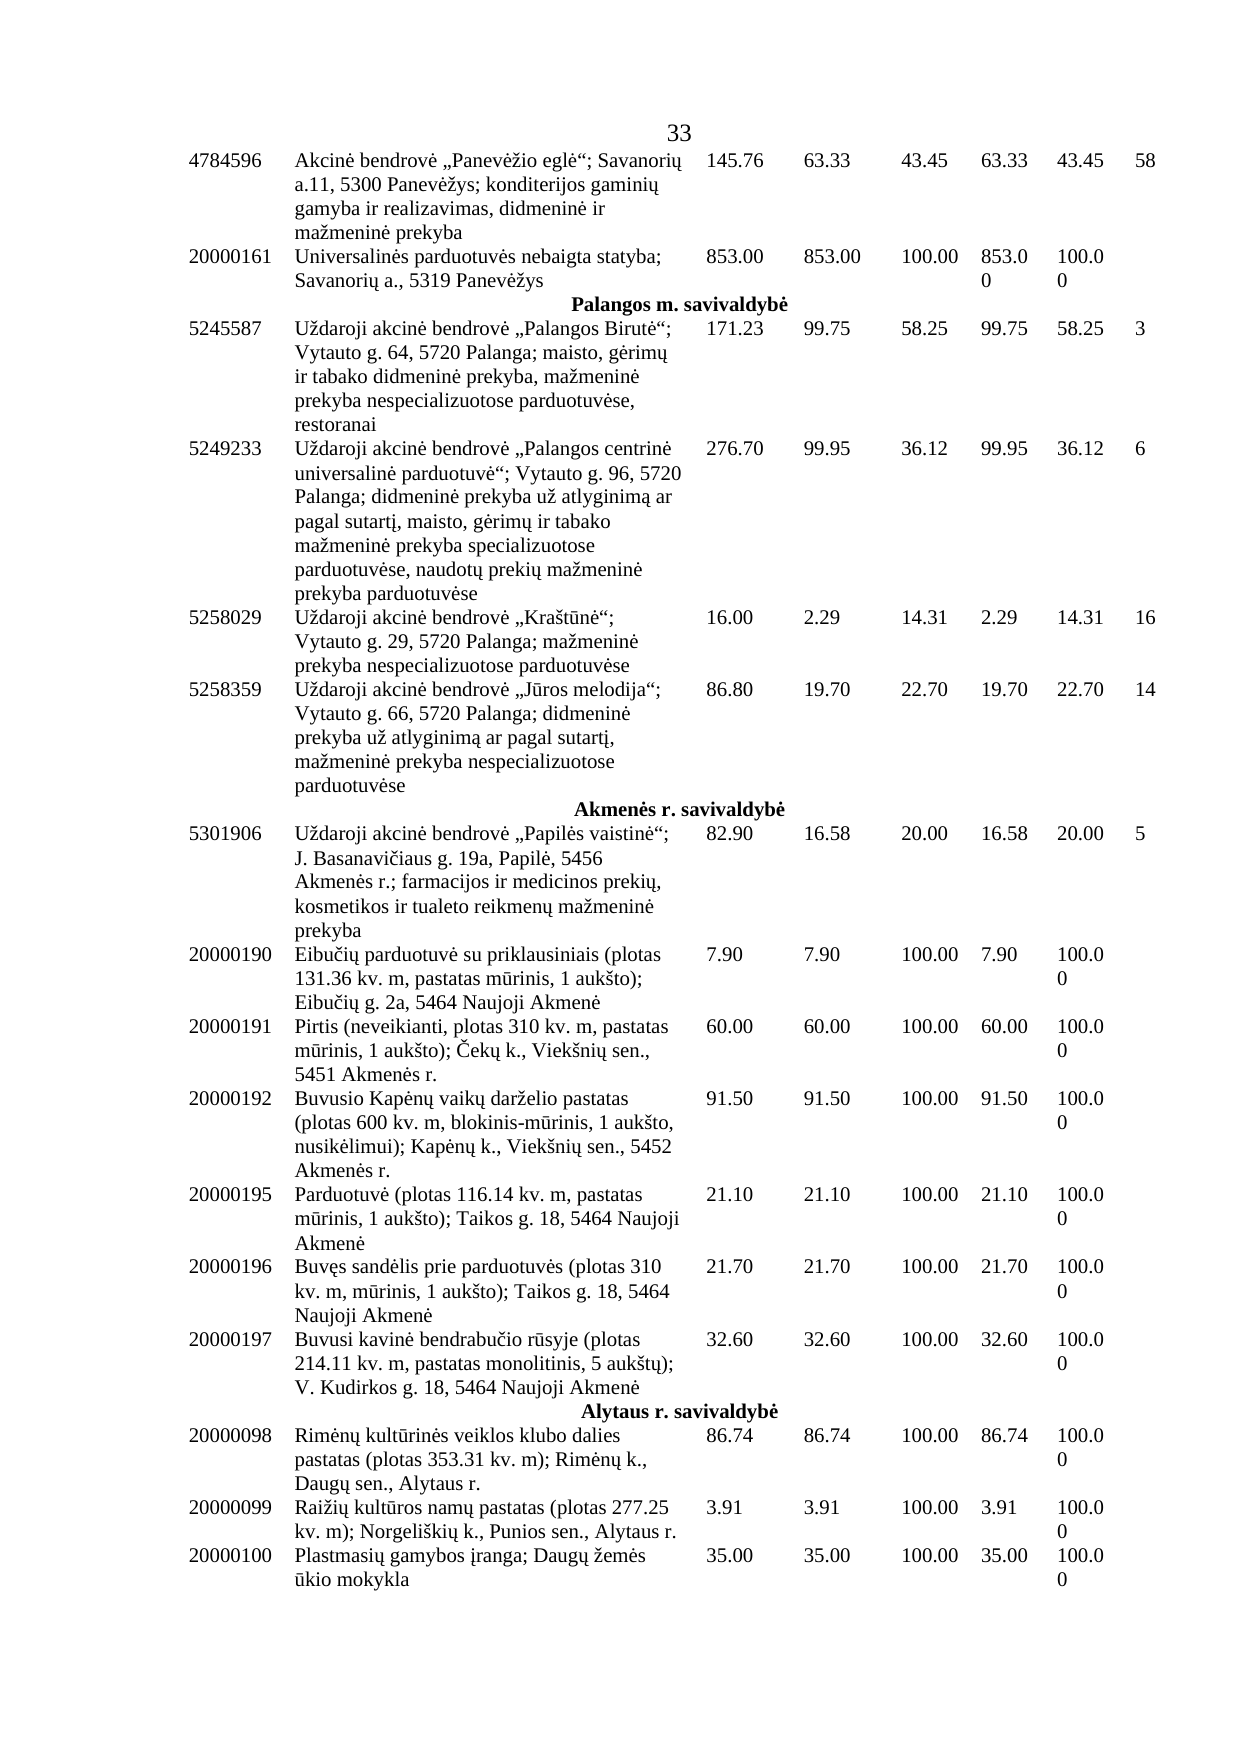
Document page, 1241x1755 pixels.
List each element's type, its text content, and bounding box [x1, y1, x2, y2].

table_cell 16.00 [695, 605, 792, 677]
table_cell 20000196 [177, 1255, 283, 1327]
table_cell 853.00 [970, 244, 1046, 292]
table_cell 35.00 [695, 1543, 792, 1591]
table_cell 6 [1124, 436, 1182, 605]
table_cell 100.00 [890, 1182, 969, 1254]
table_cell 14.31 [890, 605, 969, 677]
table_cell 91.50 [695, 1086, 792, 1182]
table_cell 16.58 [792, 821, 890, 942]
table_cell [1124, 942, 1182, 1014]
table_cell 86.80 [695, 677, 792, 797]
table_cell 22.70 [890, 677, 969, 797]
table_cell 86.74 [792, 1423, 890, 1495]
table_cell 7.90 [792, 942, 890, 1014]
table_cell 99.75 [970, 316, 1046, 436]
table_cell 100.00 [890, 1543, 969, 1591]
table_cell 276.70 [695, 436, 792, 605]
table_cell 91.50 [970, 1086, 1046, 1182]
table_cell Universalinės parduotuvės nebaigta statyba; Savanorių a., 5319 Panevėžys [283, 244, 695, 292]
table_cell 100.00 [1046, 1495, 1123, 1543]
table_cell 99.95 [792, 436, 890, 605]
table_cell Uždaroji akcinė bendrovė „Palangos Birutė“; Vytauto g. 64, 5720 Palanga; maisto, gėrimų ir tabako didmeninė prekyba, mažmeninė prekyba nespecializuotose parduotuvėse, restoranai [283, 316, 695, 436]
table_cell 20000100 [177, 1543, 283, 1591]
table_cell 14 [1124, 677, 1182, 797]
table_cell 2.29 [970, 605, 1046, 677]
table_cell 100.00 [1046, 1327, 1123, 1399]
table_cell 63.33 [970, 148, 1046, 244]
table_cell 3.91 [792, 1495, 890, 1543]
table_cell 20000192 [177, 1086, 283, 1182]
table_cell 35.00 [970, 1543, 1046, 1591]
table_cell 100.00 [890, 1086, 969, 1182]
table_cell 853.00 [695, 244, 792, 292]
table_cell 60.00 [695, 1014, 792, 1086]
table_cell 100.00 [890, 1423, 969, 1495]
table_cell Rimėnų kultūrinės veiklos klubo dalies pastatas (plotas 353.31 kv. m); Rimėnų k., Daugų sen., Alytaus r. [283, 1423, 695, 1495]
table_cell 100.00 [890, 244, 969, 292]
table_cell 60.00 [792, 1014, 890, 1086]
table_cell Palangos m. savivaldybė [177, 292, 1182, 316]
table_cell 5301906 [177, 821, 283, 942]
table_cell 19.70 [792, 677, 890, 797]
table_cell 21.70 [792, 1255, 890, 1327]
table_cell 100.00 [1046, 1086, 1123, 1182]
table_cell Parduotuvė (plotas 116.14 kv. m, pastatas mūrinis, 1 aukšto); Taikos g. 18, 5464 Naujoji Akmenė [283, 1182, 695, 1254]
table_cell 100.00 [890, 1014, 969, 1086]
table_cell 36.12 [1046, 436, 1123, 605]
table_cell 100.00 [1046, 244, 1123, 292]
table_cell 43.45 [890, 148, 969, 244]
table_cell 20000190 [177, 942, 283, 1014]
table_cell 100.00 [890, 1255, 969, 1327]
table_cell 32.60 [792, 1327, 890, 1399]
table_cell 86.74 [970, 1423, 1046, 1495]
table_cell 58.25 [890, 316, 969, 436]
table_cell Uždaroji akcinė bendrovė „Palangos centrinė universalinė parduotuvė“; Vytauto g. 96, 5720 Palanga; didmeninė prekyba už atlyginimą ar pagal sutartį, maisto, gėrimų ir tabako mažmeninė prekyba specializuotose parduotuvėse, naudotų prekių mažmeninė prekyba parduotuvėse [283, 436, 695, 605]
table_cell 21.10 [970, 1182, 1046, 1254]
table_cell 853.00 [792, 244, 890, 292]
table_cell 86.74 [695, 1423, 792, 1495]
table_cell 5 [1124, 821, 1182, 942]
table_cell 58.25 [1046, 316, 1123, 436]
table_cell 91.50 [792, 1086, 890, 1182]
table_cell Raižių kultūros namų pastatas (plotas 277.25 kv. m); Norgeliškių k., Punios sen., Alytaus r. [283, 1495, 695, 1543]
table_cell 99.95 [970, 436, 1046, 605]
table_cell 14.31 [1046, 605, 1123, 677]
table_cell 20000197 [177, 1327, 283, 1399]
table_cell 171.23 [695, 316, 792, 436]
table_cell 43.45 [1046, 148, 1123, 244]
table_cell [1124, 1255, 1182, 1327]
table_cell 7.90 [695, 942, 792, 1014]
table_cell 20000098 [177, 1423, 283, 1495]
table_cell [1124, 1495, 1182, 1543]
table_cell 20.00 [1046, 821, 1123, 942]
table_cell Uždaroji akcinė bendrovė „Kraštūnė“; Vytauto g. 29, 5720 Palanga; mažmeninė prekyba nespecializuotose parduotuvėse [283, 605, 695, 677]
table_cell 100.00 [1046, 1255, 1123, 1327]
table_cell [1124, 1543, 1182, 1591]
table_cell 5249233 [177, 436, 283, 605]
table_cell 2.29 [792, 605, 890, 677]
table_cell 82.90 [695, 821, 792, 942]
table_cell 36.12 [890, 436, 969, 605]
table_cell 32.60 [695, 1327, 792, 1399]
table_cell [1124, 244, 1182, 292]
table_cell 100.00 [890, 1495, 969, 1543]
table_cell Buvęs sandėlis prie parduotuvės (plotas 310 kv. m, mūrinis, 1 aukšto); Taikos g. 18, 5464 Naujoji Akmenė [283, 1255, 695, 1327]
table_cell 20000191 [177, 1014, 283, 1086]
table_cell 63.33 [792, 148, 890, 244]
table_cell 100.00 [1046, 1543, 1123, 1591]
table_cell 32.60 [970, 1327, 1046, 1399]
table_cell 100.00 [890, 1327, 969, 1399]
table_cell 3 [1124, 316, 1182, 436]
table_cell [1124, 1014, 1182, 1086]
table_cell 20000161 [177, 244, 283, 292]
table_cell Buvusi kavinė bendrabučio rūsyje (plotas 214.11 kv. m, pastatas monolitinis, 5 aukštų); V. Kudirkos g. 18, 5464 Naujoji Akmenė [283, 1327, 695, 1399]
table_cell 7.90 [970, 942, 1046, 1014]
table_cell 100.00 [1046, 1182, 1123, 1254]
table_cell 5245587 [177, 316, 283, 436]
table_cell Alytaus r. savivaldybė [177, 1399, 1182, 1423]
table_cell 5258029 [177, 605, 283, 677]
table_cell [1124, 1086, 1182, 1182]
table_cell 99.75 [792, 316, 890, 436]
table_cell Akcinė bendrovė „Panevėžio eglė“; Savanorių a.11, 5300 Panevėžys; konditerijos gaminių gamyba ir realizavimas, didmeninė ir mažmeninė prekyba [283, 148, 695, 244]
table_cell Uždaroji akcinė bendrovė „Jūros melodija“; Vytauto g. 66, 5720 Palanga; didmeninė prekyba už atlyginimą ar pagal sutartį, mažmeninė prekyba nespecializuotose parduotuvėse [283, 677, 695, 797]
table_cell [1124, 1182, 1182, 1254]
table_cell 100.00 [890, 942, 969, 1014]
table_cell Eibučių parduotuvė su priklausiniais (plotas 131.36 kv. m, pastatas mūrinis, 1 aukšto); Eibučių g. 2a, 5464 Naujoji Akmenė [283, 942, 695, 1014]
table_cell 20000195 [177, 1182, 283, 1254]
table_cell 145.76 [695, 148, 792, 244]
table_cell 35.00 [792, 1543, 890, 1591]
table_cell 3.91 [970, 1495, 1046, 1543]
table_cell 21.10 [792, 1182, 890, 1254]
table_cell [1124, 1327, 1182, 1399]
table_cell 16.58 [970, 821, 1046, 942]
table_cell 5258359 [177, 677, 283, 797]
table_cell 3.91 [695, 1495, 792, 1543]
table_cell 20000099 [177, 1495, 283, 1543]
table_cell Buvusio Kapėnų vaikų darželio pastatas (plotas 600 kv. m, blokinis-mūrinis, 1 aukšto, nusikėlimui); Kapėnų k., Viekšnių sen., 5452 Akmenės r. [283, 1086, 695, 1182]
table_cell Akmenės r. savivaldybė [177, 797, 1182, 821]
table_cell Pirtis (neveikianti, plotas 310 kv. m, pastatas mūrinis, 1 aukšto); Čekų k., Viekšnių sen., 5451 Akmenės r. [283, 1014, 695, 1086]
table_cell 22.70 [1046, 677, 1123, 797]
table_cell 58 [1124, 148, 1182, 244]
table_cell 19.70 [970, 677, 1046, 797]
table_cell 100.00 [1046, 1423, 1123, 1495]
table_cell 21.70 [970, 1255, 1046, 1327]
table_cell Uždaroji akcinė bendrovė „Papilės vaistinė“; J. Basanavičiaus g. 19a, Papilė, 5456 Akmenės r.; farmacijos ir medicinos prekių, kosmetikos ir tualeto reikmenų mažmeninė prekyba [283, 821, 695, 942]
table_cell 16 [1124, 605, 1182, 677]
table_cell 21.70 [695, 1255, 792, 1327]
table_cell 20.00 [890, 821, 969, 942]
table_cell Plastmasių gamybos įranga; Daugų žemės ūkio mokykla [283, 1543, 695, 1591]
table_cell 60.00 [970, 1014, 1046, 1086]
table_cell 21.10 [695, 1182, 792, 1254]
table_cell [1124, 1423, 1182, 1495]
table_cell 4784596 [177, 148, 283, 244]
table_cell 100.00 [1046, 942, 1123, 1014]
table_cell 100.00 [1046, 1014, 1123, 1086]
